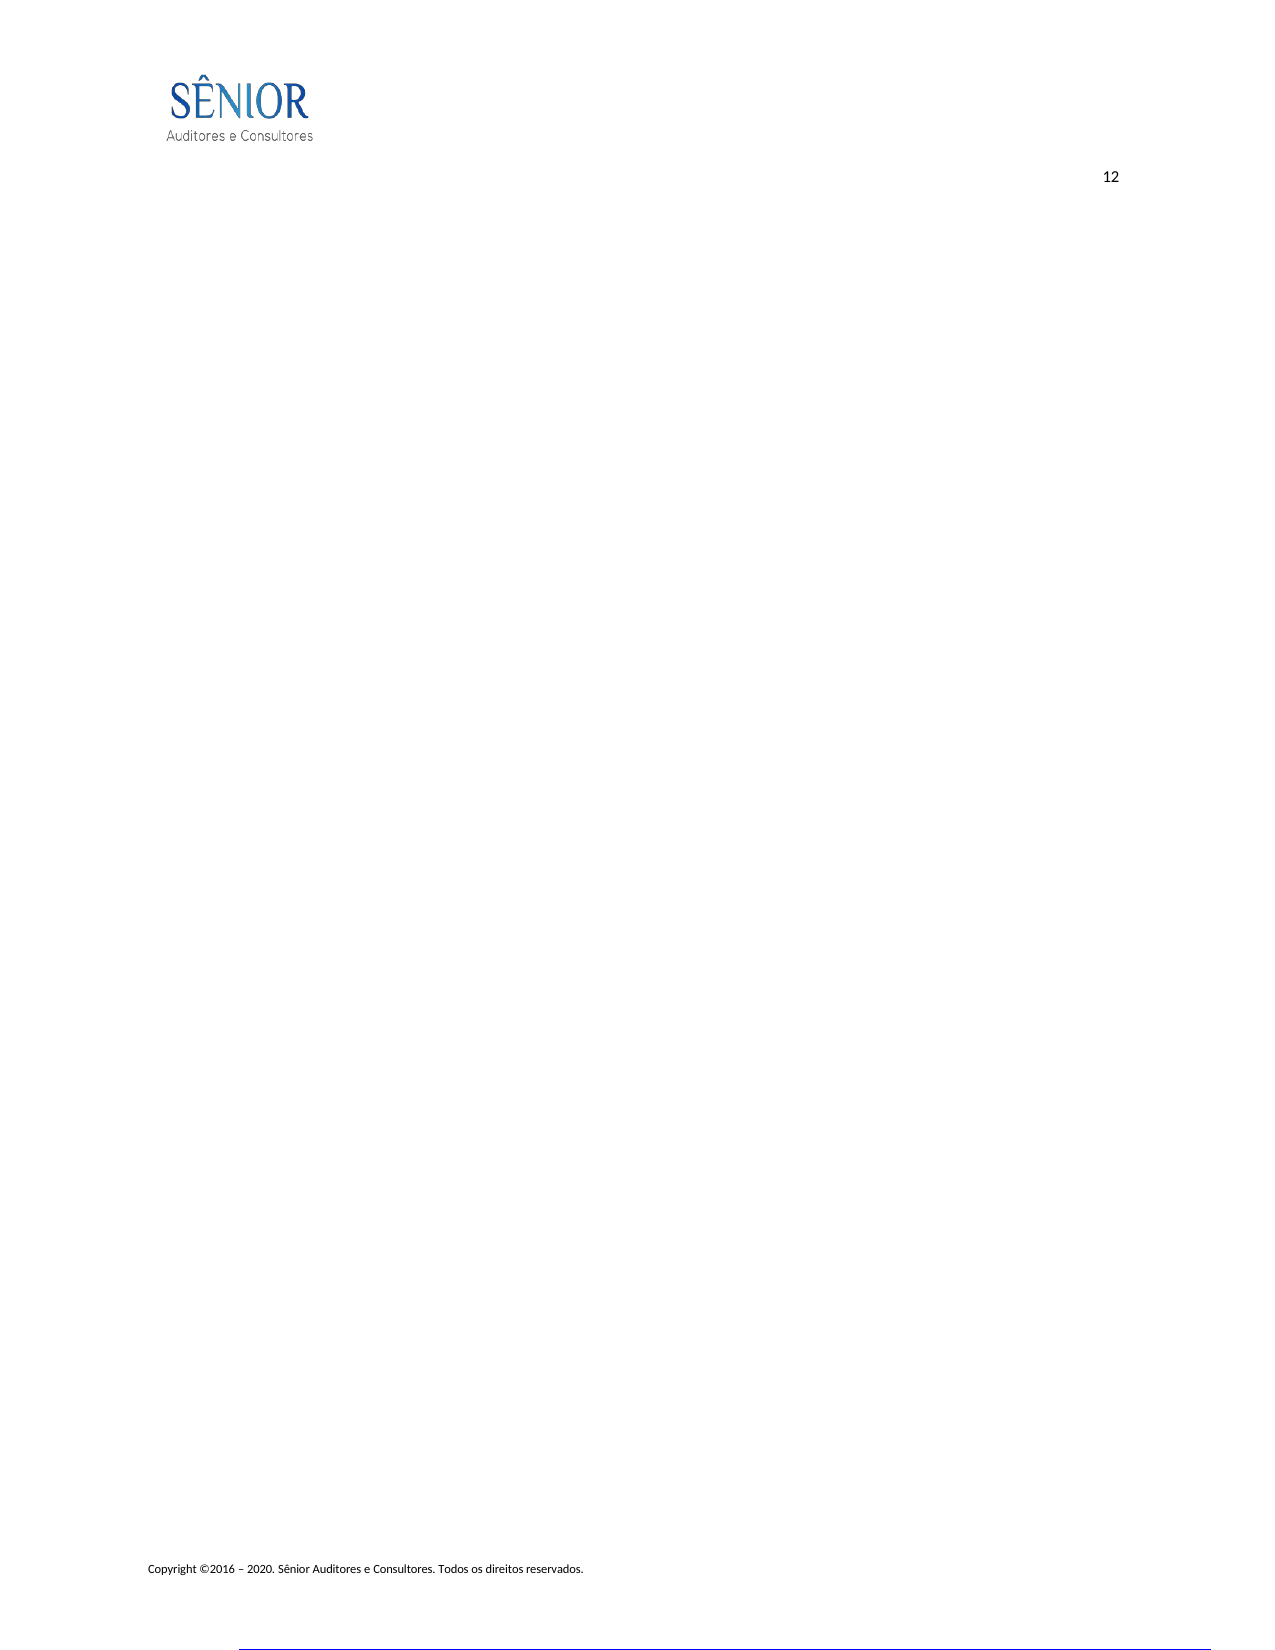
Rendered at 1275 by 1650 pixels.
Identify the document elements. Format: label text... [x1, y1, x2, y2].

text 12 [92, 167, 1119, 187]
